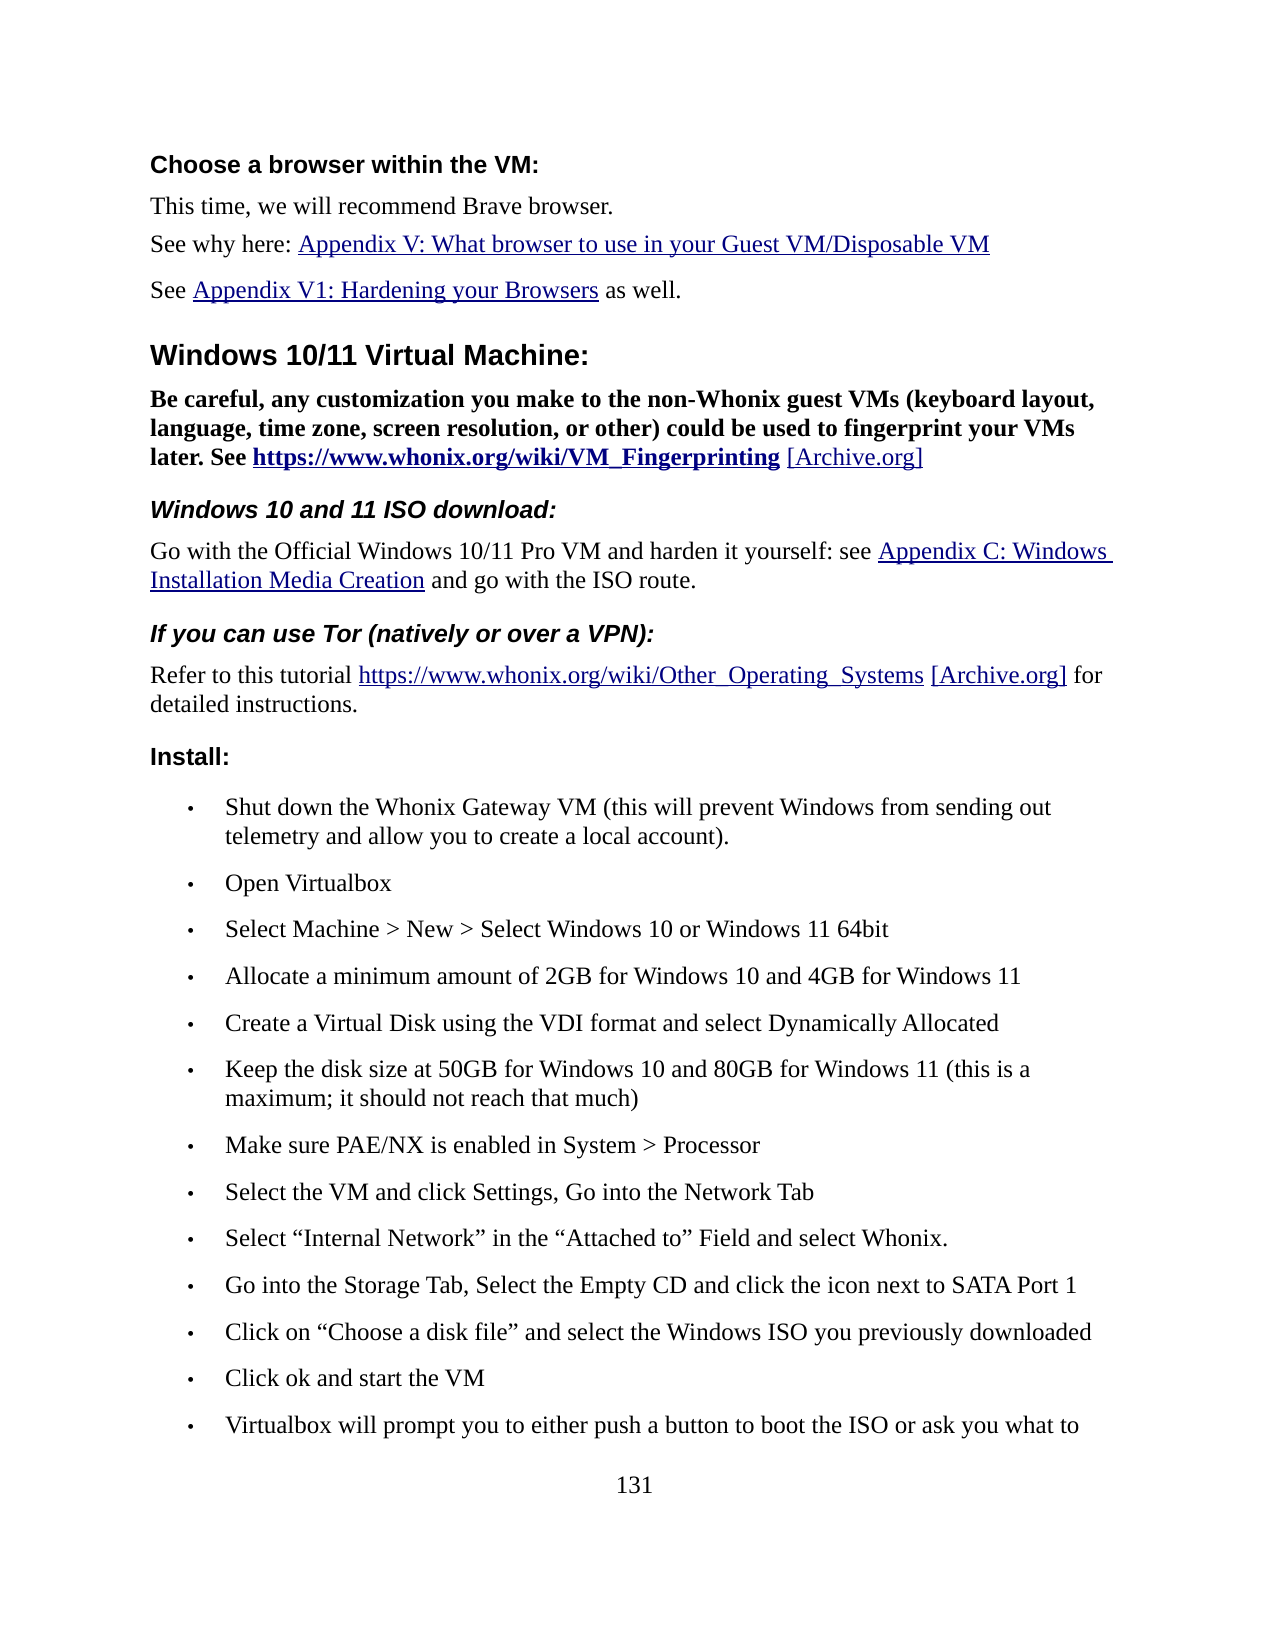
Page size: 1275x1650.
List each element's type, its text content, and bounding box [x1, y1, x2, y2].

list Click on “Choose a disk file” and select the Windows ISO you previously downloaded [187, 1317, 1125, 1345]
list Make sure PAE/NX is enabled in System > Processor [187, 1130, 1125, 1159]
text Refer to this tutorial https://www.whonix.org/wiki/Other_Operating_Systems [Archive.org] for detailed instructions. [150, 660, 1125, 717]
list Virtualbox will prompt you to either push a button to boot the ISO or ask you what to [187, 1410, 1125, 1439]
list Select “Internal Network” in the “Attached to” Field and select Whonix. [187, 1223, 1125, 1252]
list Select Machine > New > Select Windows 10 or Windows 11 64bit [187, 914, 1125, 943]
list Create a Virtual Disk using the VDI format and select Dynamically Allocated [187, 1008, 1125, 1037]
text See why here: Appendix V: What browser to use in your Guest VM/Disposable VM [150, 229, 1125, 257]
subtitle Choose a browser within the VM: [150, 150, 1125, 178]
subtitle Install: [150, 742, 1125, 771]
list Open Virtualbox [187, 868, 1125, 897]
list Keep the disk size at 50GB for Windows 10 and 80GB for Windows 11 (this is a maximum; it should not reach that much) [187, 1054, 1125, 1112]
list Select the VM and click Settings, Go into the Network Tab [187, 1177, 1125, 1205]
list Allocate a minimum amount of 2GB for Windows 10 and 4GB for Windows 11 [187, 961, 1125, 990]
text Be careful, any customization you make to the non-Whonix guest VMs (keyboard layout, language, time zone, screen resolution, or other) could be used to fingerprint your VMs later. See https://www.whonix.org/wiki/VM_Fingerprinting [Archive.org] [150, 384, 1125, 470]
subtitle Windows 10/11 Virtual Machine: [150, 338, 1125, 372]
list Click ok and start the VM [187, 1363, 1125, 1392]
list Shut down the Whonix Gateway VM (this will prevent Windows from sending out telemetry and allow you to create a local account). [187, 792, 1125, 850]
subtitle If you can use Tor (natively or over a VPN): [150, 619, 1125, 647]
text This time, we will recommend Brave browser. [150, 191, 1125, 220]
text See Appendix V1: Hardening your Browsers as well. [150, 275, 1125, 304]
text Go with the Official Windows 10/11 Pro VM and harden it yourself: see Appendix C: Windows Installation Media Creation and go with the ISO route. [150, 536, 1125, 594]
subtitle Windows 10 and 11 ISO download: [150, 495, 1125, 524]
list Go into the Storage Tab, Select the Empty CD and click the icon next to SATA Port 1 [187, 1270, 1125, 1299]
